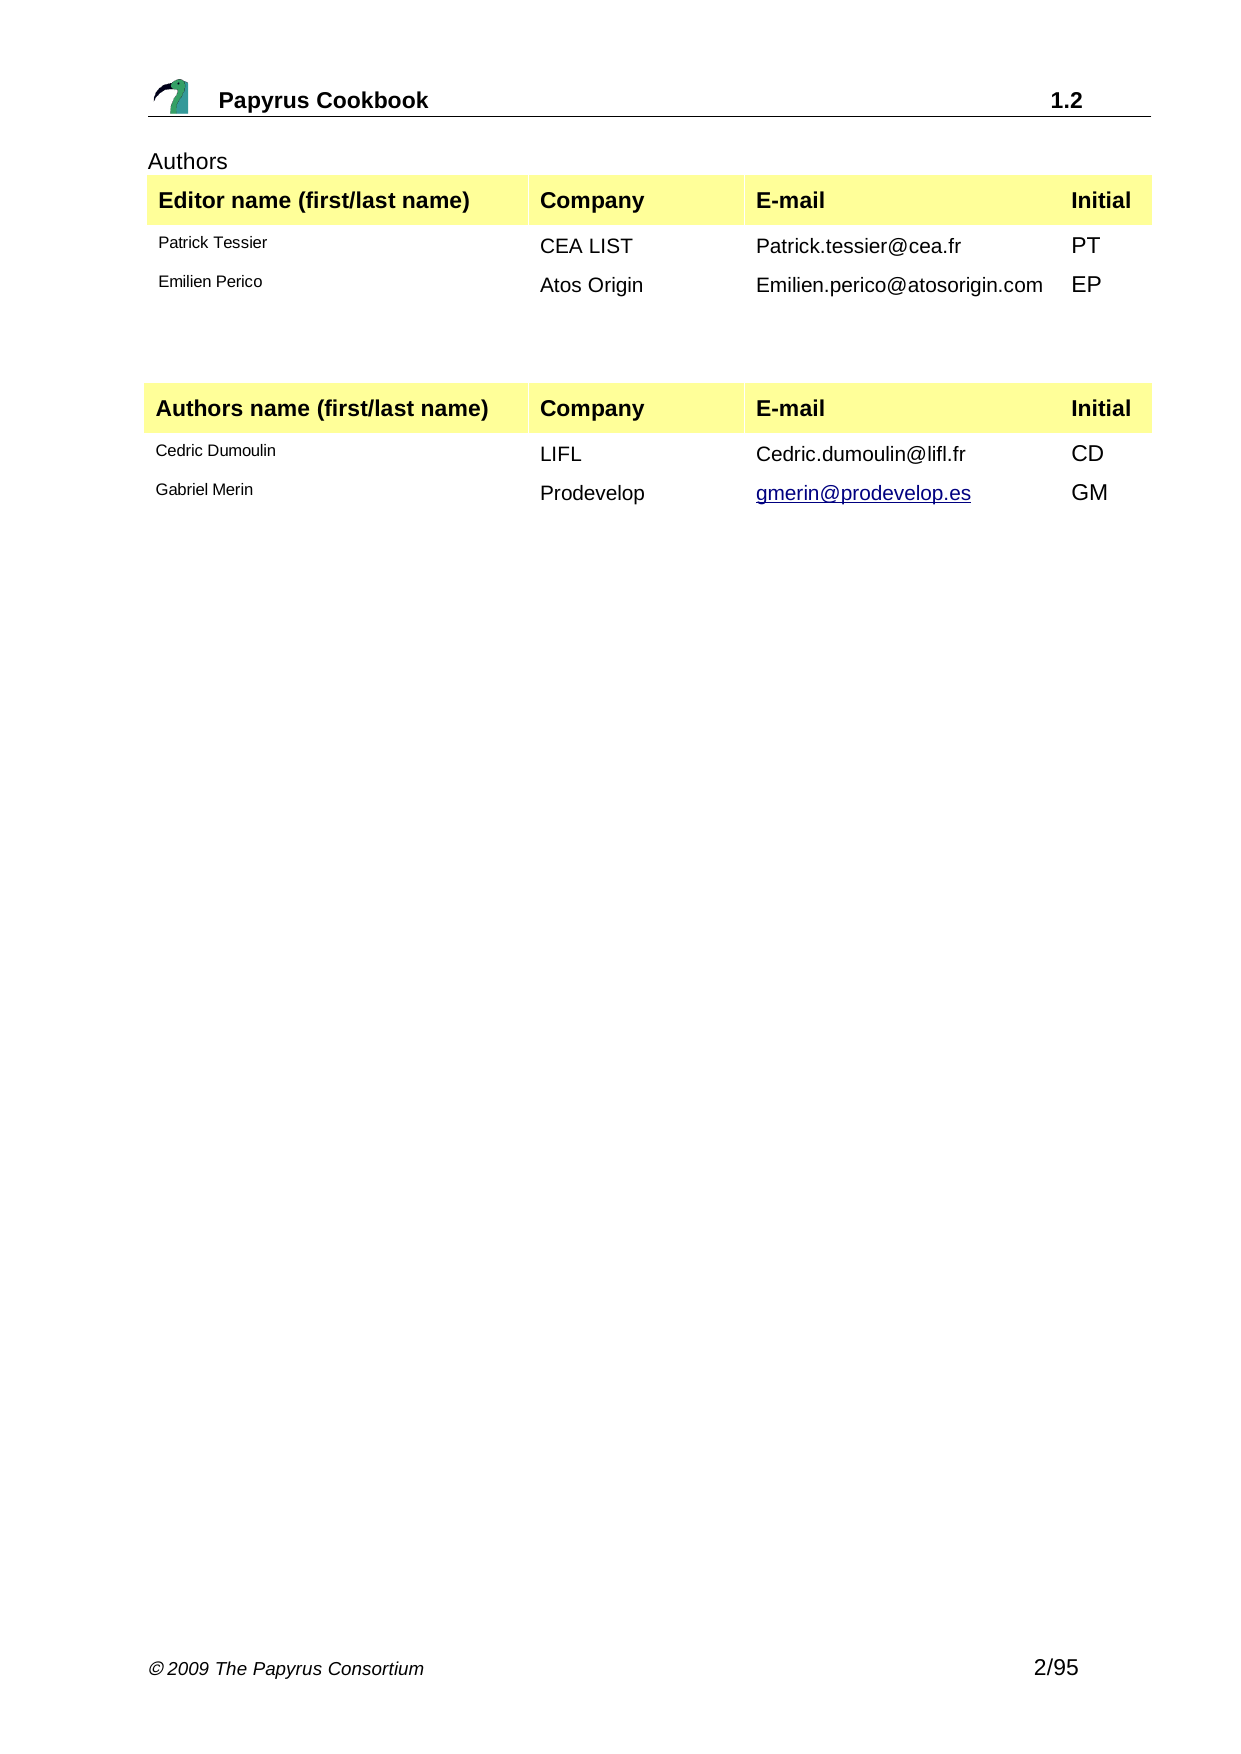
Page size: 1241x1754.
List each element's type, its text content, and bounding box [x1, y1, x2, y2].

table_cell PT [1060, 225, 1152, 264]
table_cell CEA LIST [529, 225, 744, 264]
table_header Initial [1060, 175, 1152, 225]
table_cell GM [1060, 472, 1152, 511]
table_cell Patrick.tessier@cea.fr [745, 225, 1060, 264]
table_cell Gabriel Merin [144, 472, 528, 511]
table_cell Emilien.perico@atosorigin.com [745, 264, 1060, 303]
table_cell [529, 511, 744, 550]
table_cell CD [1060, 433, 1152, 472]
picture [153, 79, 189, 114]
table_cell Atos Origin [529, 264, 744, 303]
table_cell Cedric.dumoulin@lifl.fr [745, 433, 1060, 472]
table_cell EP [1060, 264, 1152, 303]
table_cell Patrick Tessier [147, 225, 528, 264]
table_cell Prodevelop [529, 472, 744, 511]
table_cell [1060, 511, 1152, 550]
table_header E-mail [745, 383, 1060, 433]
table_cell gmerin@prodevelop.es [745, 472, 1060, 511]
table_cell Emilien Perico [147, 264, 528, 303]
table_cell [745, 511, 1060, 550]
table_header Editor name (first/last name) [147, 175, 528, 225]
table_header Authors name (first/last name) [144, 383, 528, 433]
table_header E-mail [745, 175, 1060, 225]
table_cell [144, 511, 528, 550]
table_header Company [529, 383, 744, 433]
table_header Company [529, 175, 744, 225]
table_cell LIFL [529, 433, 744, 472]
text Authors [148, 148, 1151, 175]
table_header Initial [1060, 383, 1152, 433]
table_cell Cedric Dumoulin [144, 433, 528, 472]
